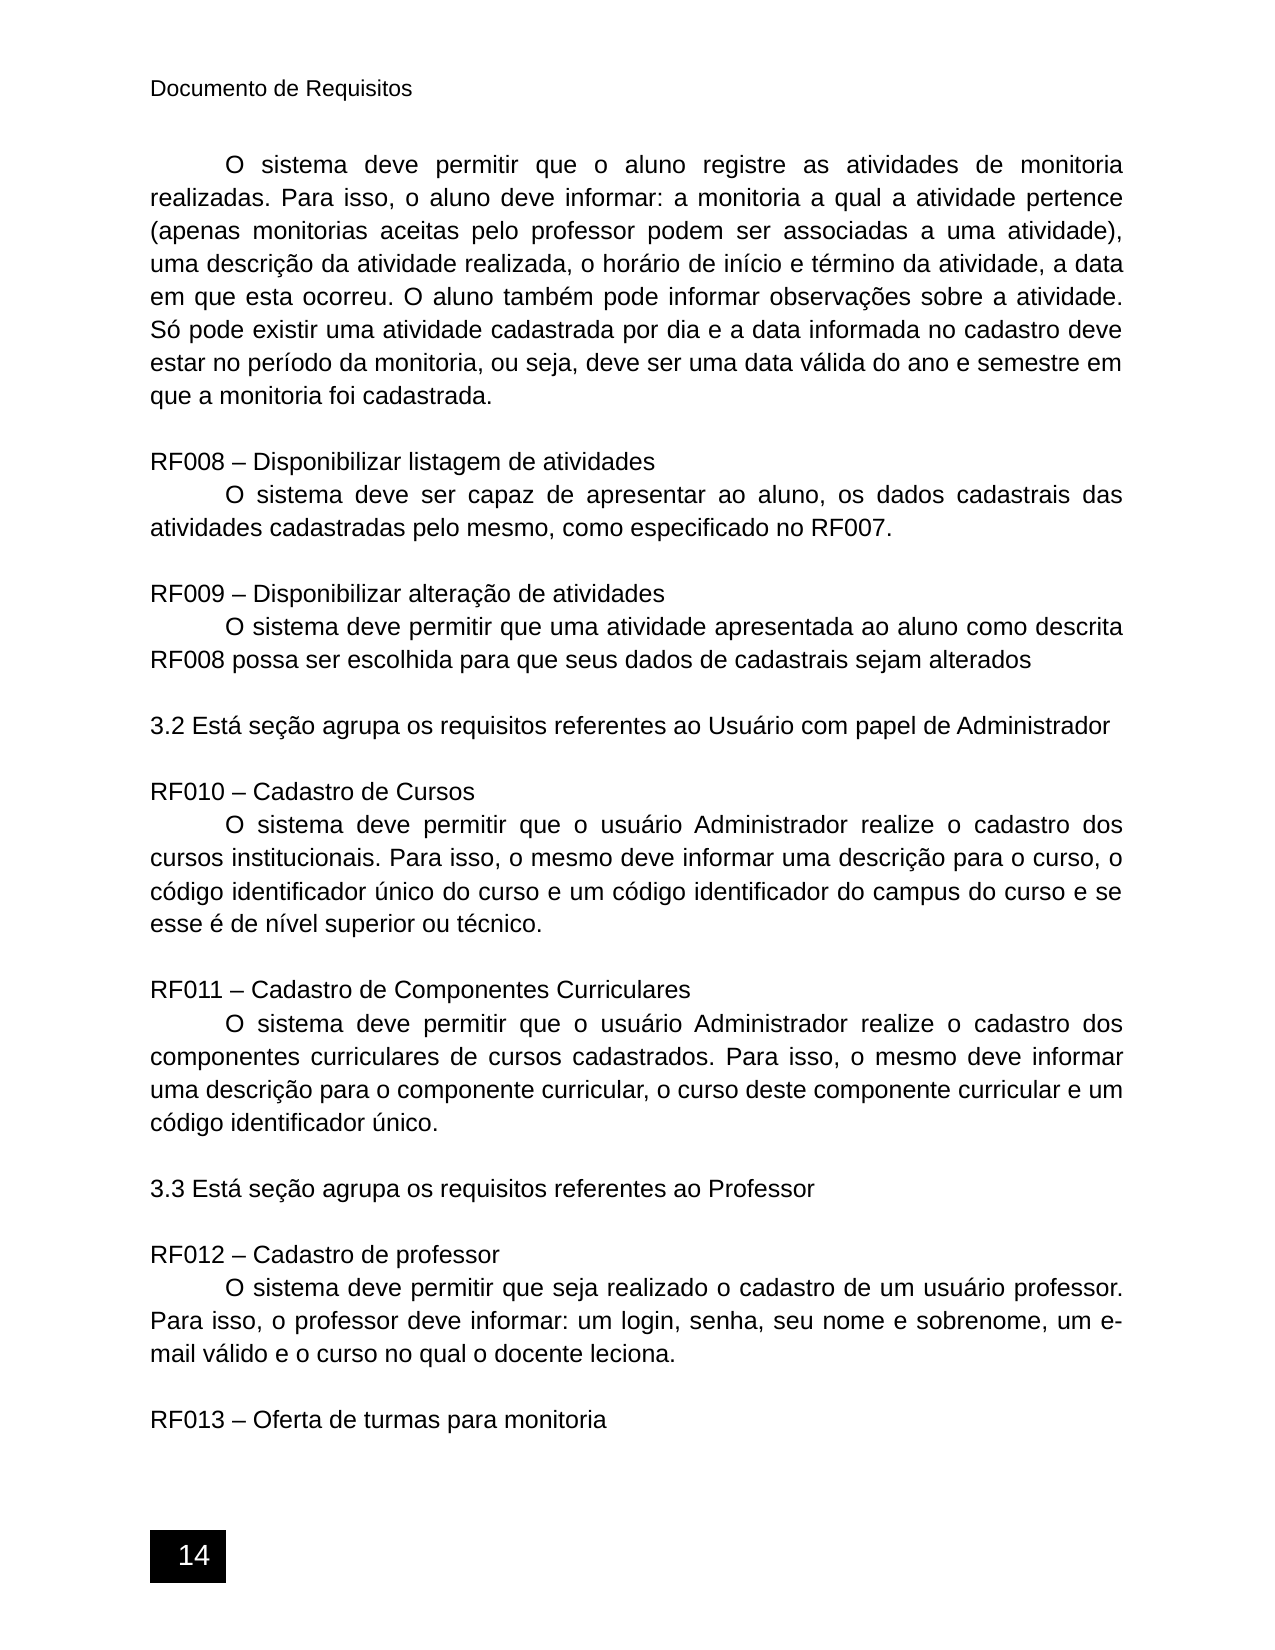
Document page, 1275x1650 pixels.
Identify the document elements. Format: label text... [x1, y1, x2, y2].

text O sistema deve ser capaz de apresentar ao aluno, os dados cadastrais das atividades cadastradas pelo mesmo, como especificado no RF007. [150, 480, 1125, 542]
text O sistema deve permitir que uma atividade apresentada ao aluno como descrita RF008 possa ser escolhida para que seus dados de cadastrais sejam alterados [150, 612, 1125, 674]
text O sistema deve permitir que o usuário Administrador realize o cadastro dos componentes curriculares de cursos cadastrados. Para isso, o mesmo deve informar uma descrição para o componente curricular, o curso deste componente curricular e um código identificador único. [150, 1008, 1125, 1136]
text RF010 – Cadastro de Cursos [150, 777, 1125, 806]
text O sistema deve permitir que o usuário Administrador realize o cadastro dos cursos institucionais. Para isso, o mesmo deve informar uma descrição para o curso, o código identificador único do curso e um código identificador do campus do curso e se esse é de nível superior ou técnico. [150, 810, 1125, 938]
text RF008 – Disponibilizar listagem de atividades [150, 447, 1125, 476]
text RF009 – Disponibilizar alteração de atividades [150, 579, 1125, 608]
text 3.3 Está seção agrupa os requisitos referentes ao Professor [150, 1174, 1125, 1202]
text RF011 – Cadastro de Componentes Curriculares [150, 976, 1125, 1004]
text RF012 – Cadastro de professor [150, 1240, 1125, 1268]
text 3.2 Está seção agrupa os requisitos referentes ao Usuário com papel de Administrador [150, 711, 1125, 740]
text RF013 – Oferta de turmas para monitoria [150, 1405, 1125, 1433]
text O sistema deve permitir que o aluno registre as atividades de monitoria realizadas. Para isso, o aluno deve informar: a monitoria a qual a atividade pertence (apenas monitorias aceitas pelo professor podem ser associadas a uma atividade), uma descrição da atividade realizada, o horário de início e término da atividade, a data em que esta ocorreu. O aluno também pode informar observações sobre a atividade. Só pode existir uma atividade cadastrada por dia e a data informada no cadastro deve estar no período da monitoria, ou seja, deve ser uma data válida do ano e semestre em que a monitoria foi cadastrada. [150, 150, 1125, 410]
text O sistema deve permitir que seja realizado o cadastro de um usuário professor. Para isso, o professor deve informar: um login, senha, seu nome e sobrenome, um e-mail válido e o curso no qual o docente leciona. [150, 1273, 1125, 1367]
